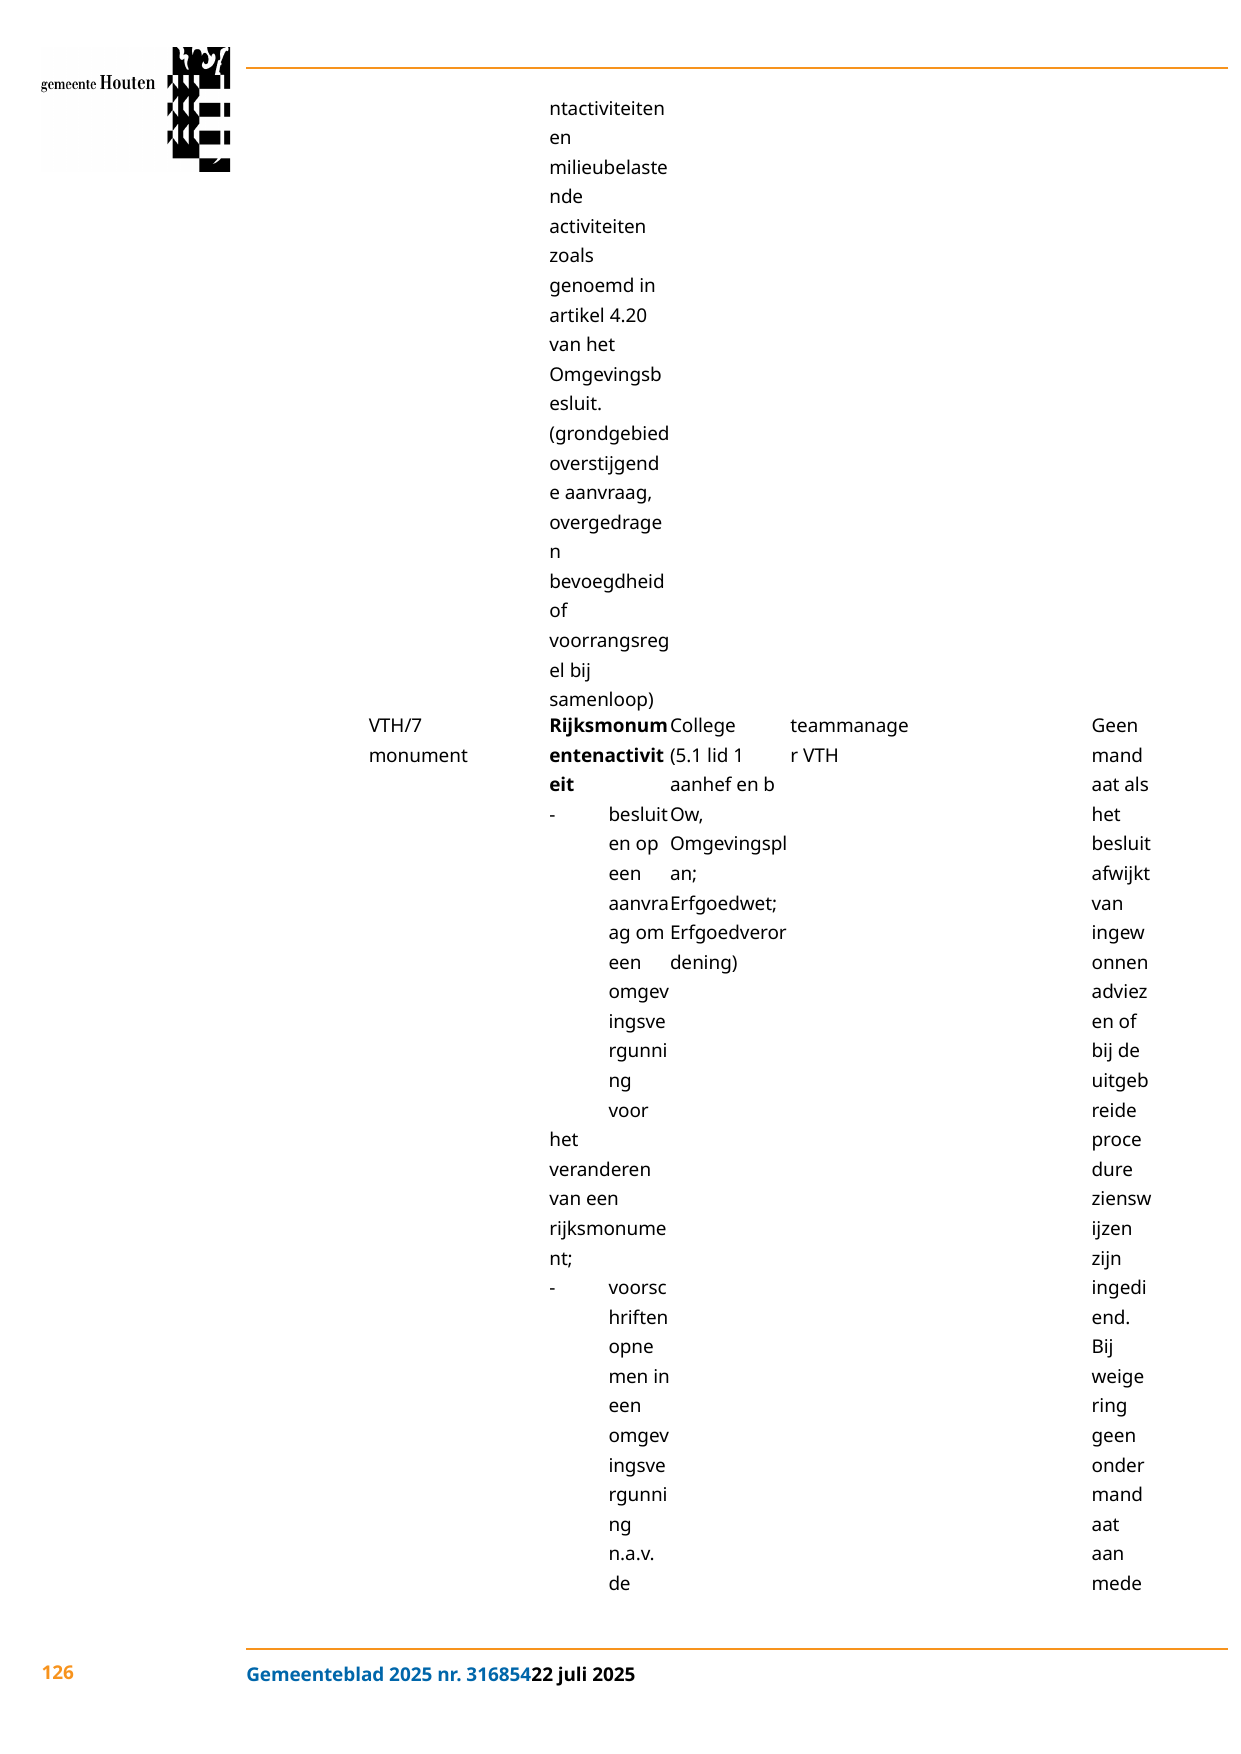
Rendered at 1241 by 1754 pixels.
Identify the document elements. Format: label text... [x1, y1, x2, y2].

table_cell Geen mandaat als het besluit afwijkt van ingewonnen adviezen of bij de uitgebreide procedure zienswijzen zijn ingediend. Bij weigering geen ondermandaat aan mede [1091, 712, 1152, 1596]
table_cell [1091, 95, 1152, 712]
table_cell [911, 95, 1091, 712]
table_cell [248, 712, 368, 1596]
picture [41, 47, 231, 172]
table_cell [911, 712, 1091, 1596]
table_cell Rijksmonumentenactiviteit besluiten op een aanvraag om een omgevingsvergunning voor het veranderen van een rijksmonument; voorschriften opnemen in een omgevingsvergunning n.a.v. de [549, 712, 670, 1596]
table_cell ntactiviteiten en milieubelastende activiteiten zoals genoemd in artikel 4.20 van het Omgevingsbesluit. (grondgebied overstijgende aanvraag, overgedragen bevoegdheid of voorrangsregel bij samenloop) [549, 95, 670, 712]
table_cell College (5.1 lid 1 aanhef en b Ow, Omgevingsplan; Erfgoedwet; Erfgoedverordening) [670, 712, 790, 1596]
table_cell teammanager VTH [790, 712, 911, 1596]
table_cell [670, 95, 790, 712]
table_cell [308, 95, 549, 712]
table_cell VTH/7 monument [369, 712, 549, 1596]
table_cell [790, 95, 911, 712]
table_cell [248, 95, 308, 712]
